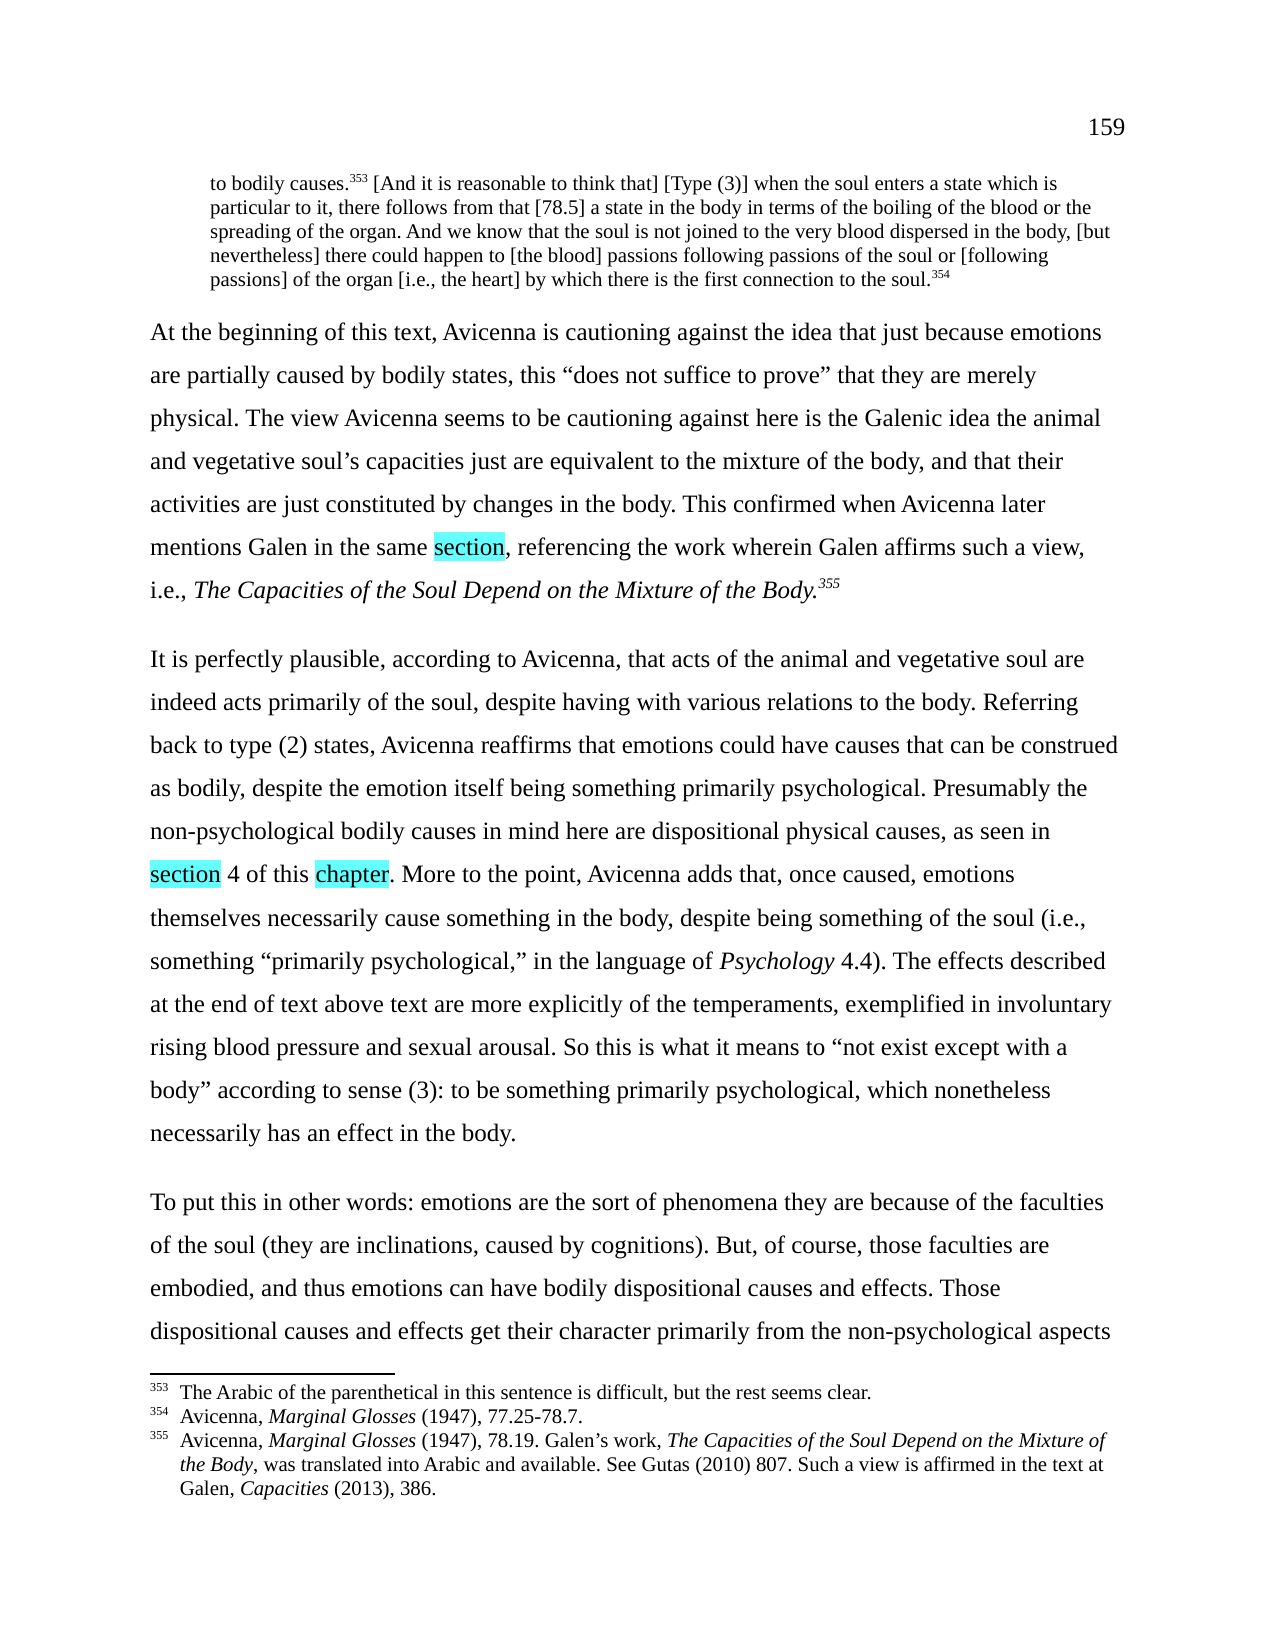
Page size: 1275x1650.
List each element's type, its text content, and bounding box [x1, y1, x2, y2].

text To put this in other words: emotions are the sort of phenomena they are because of the faculties of the soul (they are inclinations, caused by cognitions). But, of course, those faculties are embodied, and thus emotions can have bodily dispositional causes and effects. Those dispositional causes and effects get their character primarily from the non-psychological aspects [150, 1187, 1125, 1345]
text The Arabic of the parenthetical in this sentence is difficult, but the rest seems clear. [150, 1380, 1125, 1404]
text Avicenna, Marginal Glosses (1947), 78.19. Galen’s work, The Capacities of the Soul Depend on the Mixture of the Body, was translated into Arabic and available. See Gutas (2010) 807. Such a view is affirmed in the text at Galen, Capacities (2013), 386. [150, 1428, 1125, 1500]
text to bodily causes. [And it is reasonable to think that] [Type (3)] when the soul enters a state which is particular to it, there follows from that [78.5] a state in the body in terms of the boiling of the blood or the spreading of the organ. And we know that the soul is not joined to the very blood dispersed in the body, [but nevertheless] there could happen to [the blood] passions following passions of the soul or [following passions] of the organ [i.e., the heart] by which there is the first connection to the soul. [210, 171, 1125, 291]
text Avicenna, Marginal Glosses (1947), 77.25-78.7. [150, 1404, 1125, 1428]
text At the beginning of this text, Avicenna is cautioning against the idea that just because emotions are partially caused by bodily states, this “does not suffice to prove” that they are merely physical. The view Avicenna seems to be cautioning against here is the Galenic idea the animal and vegetative soul’s capacities just are equivalent to the mixture of the body, and that their activities are just constituted by changes in the body. This confirmed when Avicenna later mentions Galen in the same section, referencing the work wherein Galen affirms such a view, i.e., The Capacities of the Soul Depend on the Mixture of the Body. [150, 317, 1125, 604]
text It is perfectly plausible, according to Avicenna, that acts of the animal and vegetative soul are indeed acts primarily of the soul, despite having with various relations to the body. Referring back to type (2) states, Avicenna reaffirms that emotions could have causes that can be construed as bodily, despite the emotion itself being something primarily psychological. Presumably the non-psychological bodily causes in mind here are dispositional physical causes, as seen in section 4 of this chapter. More to the point, Avicenna adds that, once caused, emotions themselves necessarily cause something in the body, despite being something of the soul (i.e., something “primarily psychological,” in the language of Psychology 4.4). The effects described at the end of text above text are more explicitly of the temperaments, exemplified in involuntary rising blood pressure and sexual arousal. So this is what it means to “not exist except with a body” according to sense (3): to be something primarily psychological, which nonetheless necessarily has an effect in the body. [150, 644, 1125, 1147]
